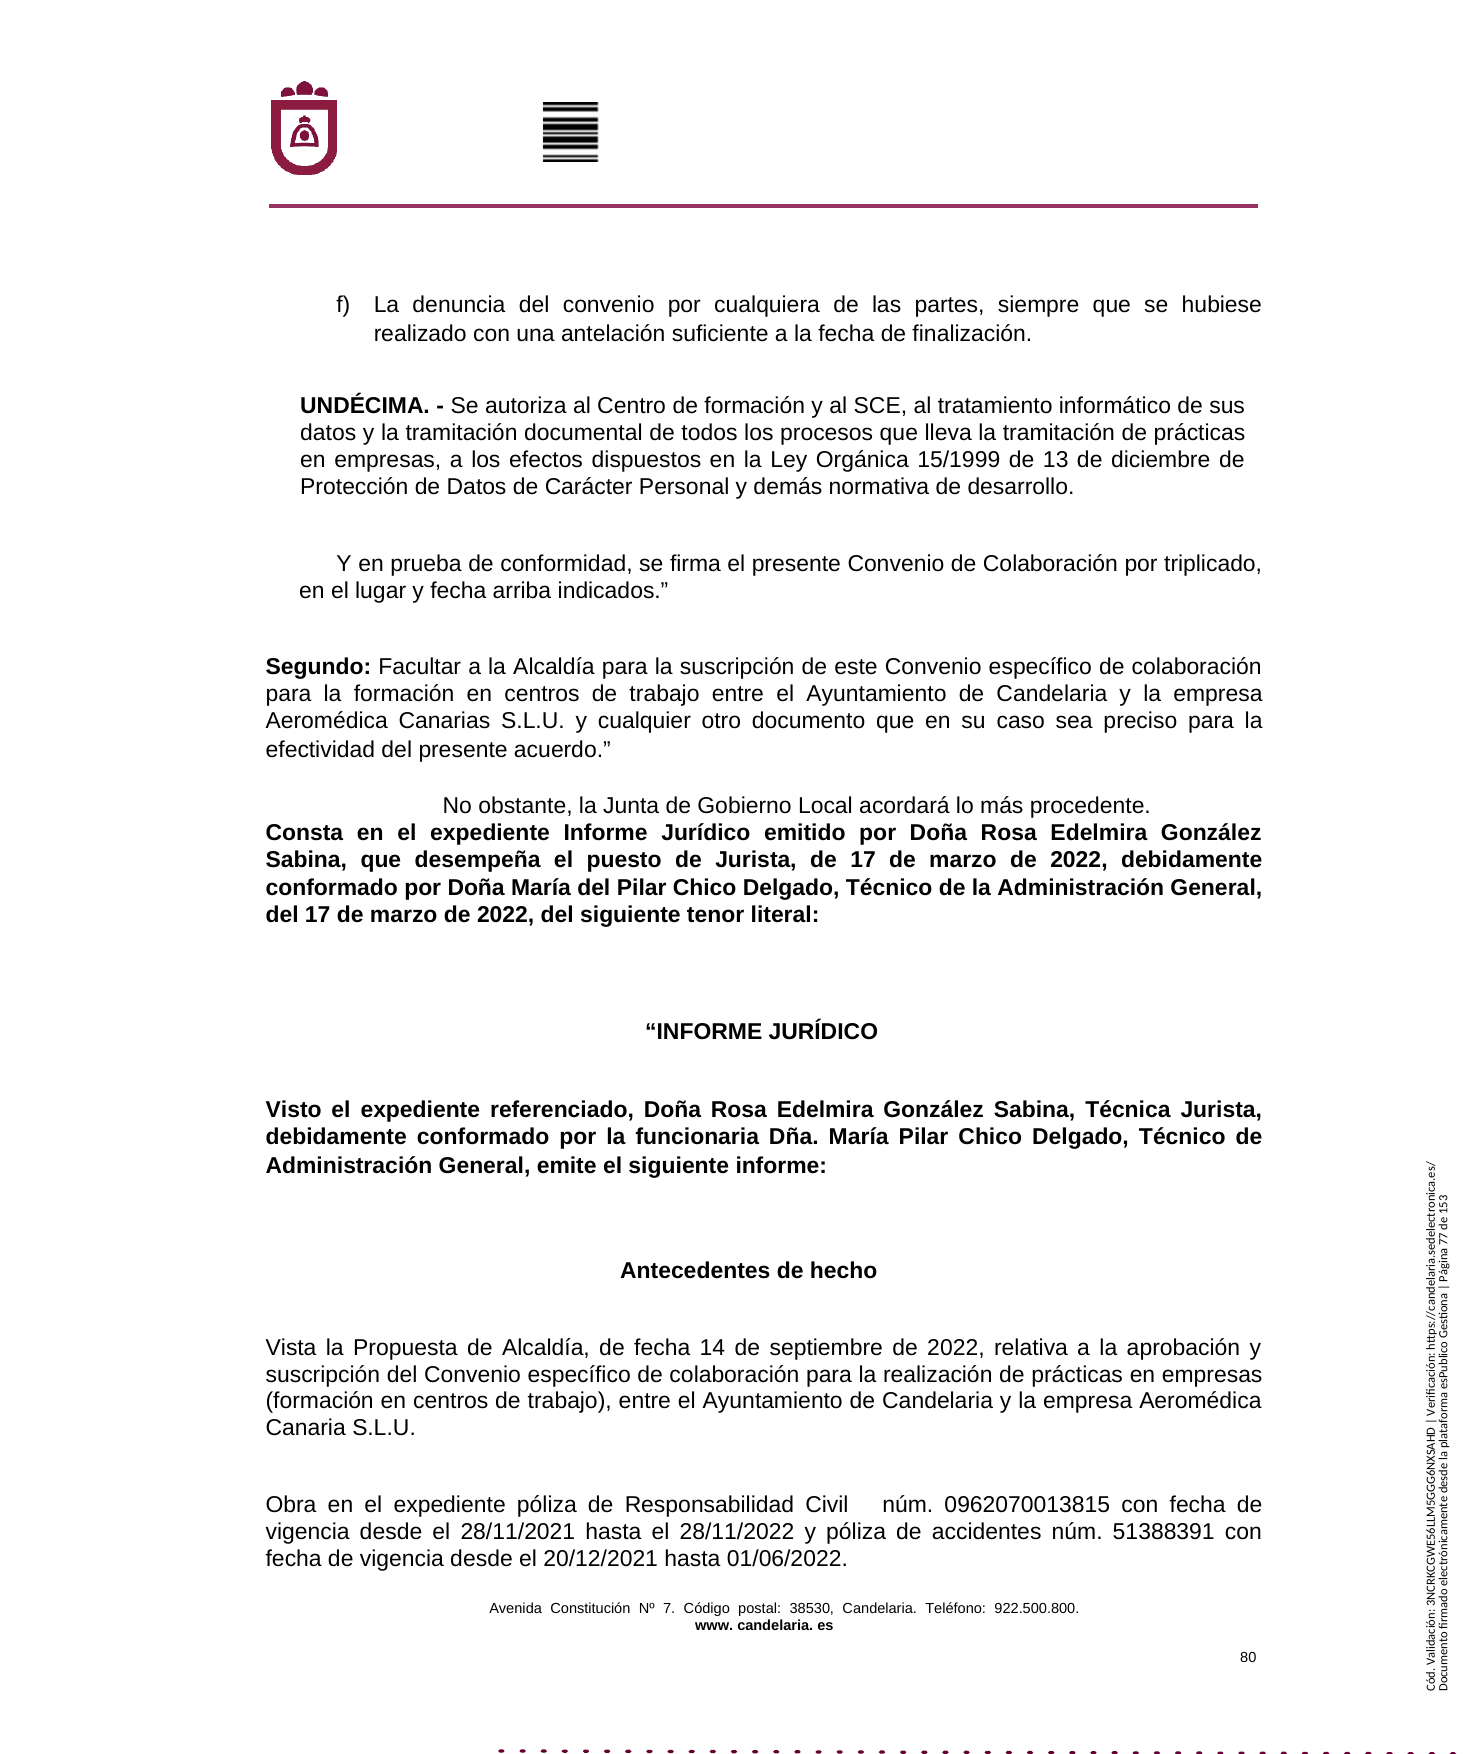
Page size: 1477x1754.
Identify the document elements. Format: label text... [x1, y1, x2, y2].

subtitle Antecedentes de hecho [368, 1257, 1148, 1283]
text UNDÉCIMA. - Se autoriza al Centro de formación y al SCE, al tratamiento informático de sus datos y la tramitación documental de todos los procesos que lleva la tramitación de prácticas en empresas, a los efectos dispuestos en la Ley Orgánica 15/1999 de 13 de diciembre de Protección de Datos de Carácter Personal y demás normativa de desarrollo. [300, 392, 1246, 499]
text Obra en el expediente póliza de Responsabilidad Civil núm. 0962070013815 con fecha de vigencia desde el 28/11/2021 hasta el 28/11/2022 y póliza de accidentes núm. 51388391 con fecha de vigencia desde el 20/12/2021 hasta 01/06/2022. [265, 1491, 1263, 1571]
text No obstante, la Junta de Gobierno Local acordará lo más procedente. [442, 792, 1263, 818]
subtitle “INFORME JURÍDICO [368, 1018, 1161, 1045]
text Vista la Propuesta de Alcaldía, de fecha 14 de septiembre de 2022, relativa a la aprobación y suscripción del Convenio específico de colaboración para la realización de prácticas en empresas (formación en centros de trabajo), entre el Ayuntamiento de Candelaria y la empresa Aeromédica Canaria S.L.U. [265, 1334, 1263, 1441]
list La denuncia del convenio por cualquiera de las partes, siempre que se hubiese realizado con una antelación suficiente a la fecha de finalización. [336, 291, 1263, 347]
text Segundo: Facultar a la Alcaldía para la suscripción de este Convenio específico de colaboración para la formación en centros de trabajo entre el Ayuntamiento de Candelaria y la empresa Aeromédica Canarias S.L.U. y cualquier otro documento que en su caso sea preciso para la efectividad del presente acuerdo.” [265, 653, 1263, 763]
text Visto el expediente referenciado, Doña Rosa Edelmira González Sabina, Técnica Jurista, debidamente conformado por la funcionaria Dña. María Pilar Chico Delgado, Técnico de Administración General, emite el siguiente informe: [265, 1096, 1263, 1178]
text Consta en el expediente Informe Jurídico emitido por Doña Rosa Edelmira González Sabina, que desempeña el puesto de Jurista, de 17 de marzo de 2022, debidamente conformado por Doña María del Pilar Chico Delgado, Técnico de la Administración General, del 17 de marzo de 2022, del siguiente tenor literal: [265, 819, 1263, 927]
text Y en prueba de conformidad, se firma el presente Convenio de Colaboración por triplicado, en el lugar y fecha arriba indicados.” [299, 550, 1263, 603]
